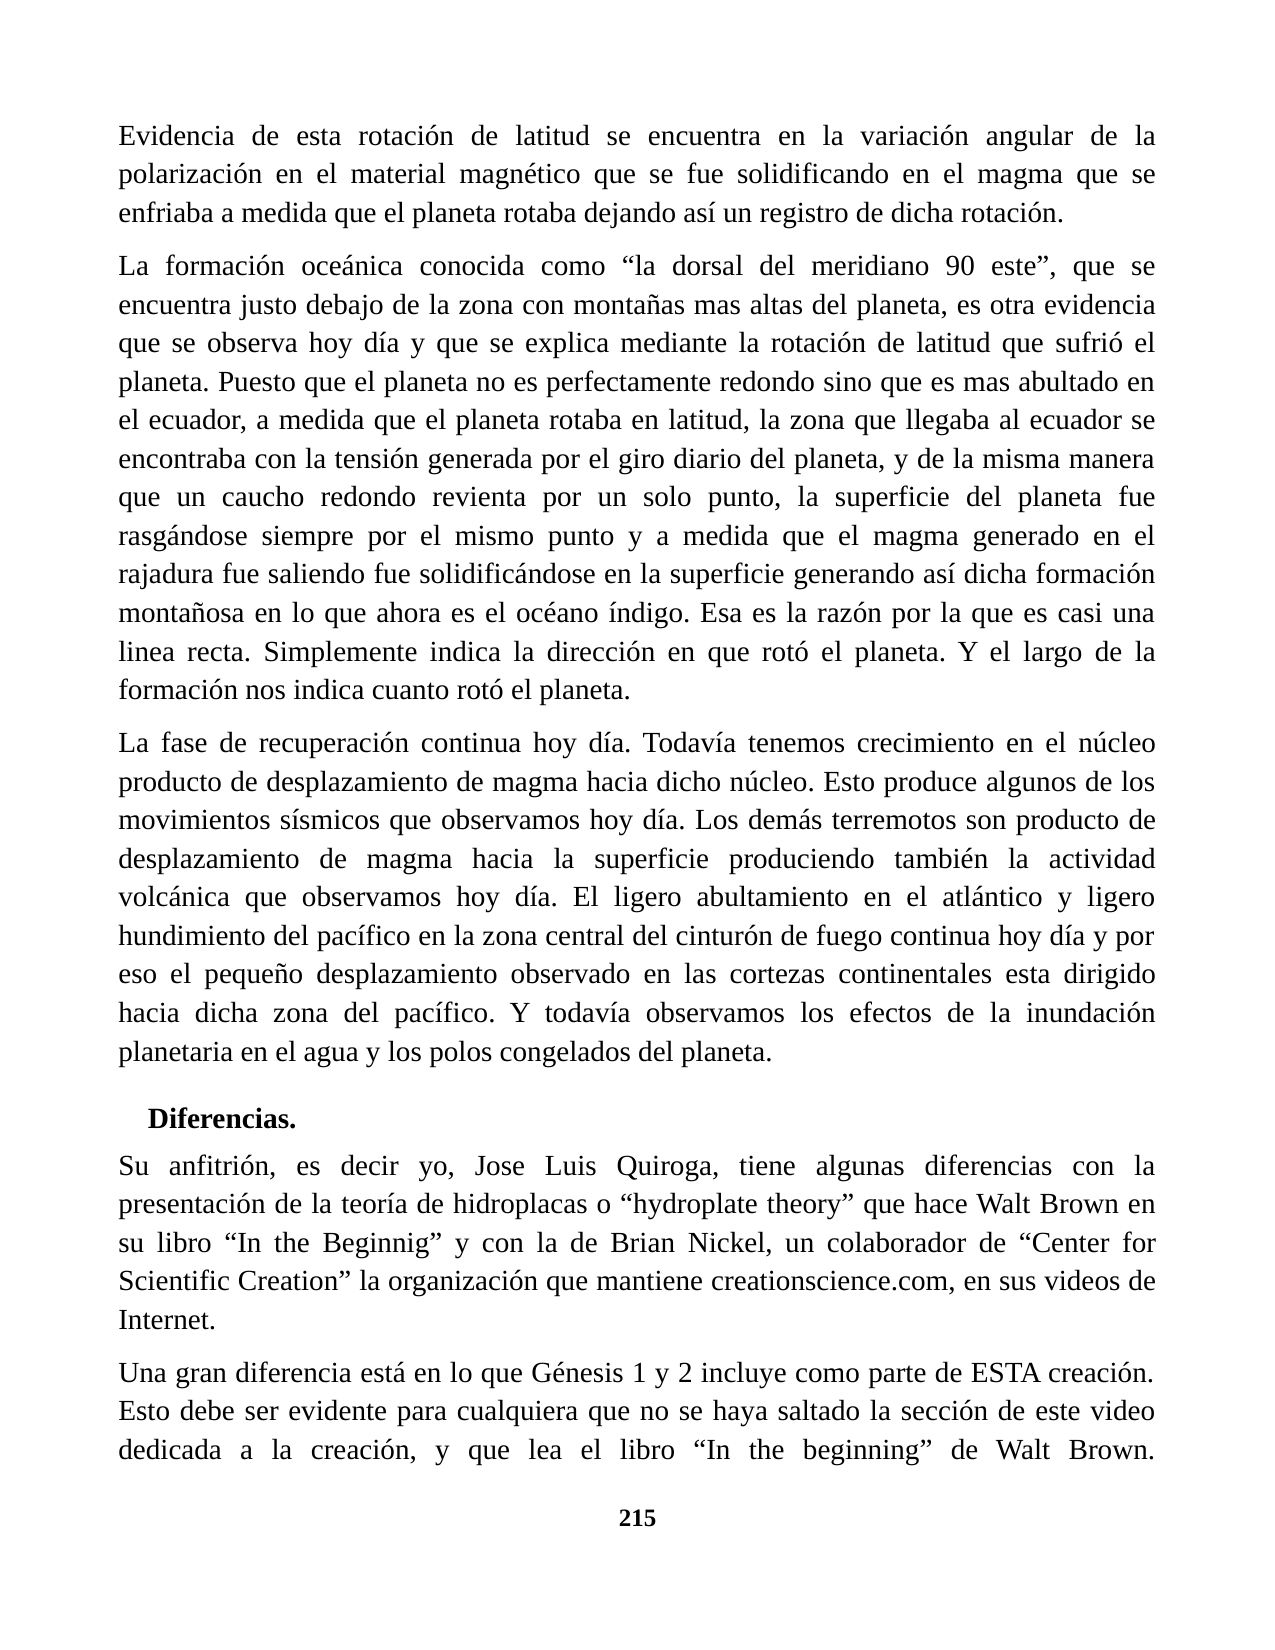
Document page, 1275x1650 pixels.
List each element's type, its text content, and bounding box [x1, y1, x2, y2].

text Su anfitrión, es decir yo, Jose Luis Quiroga, tiene algunas diferencias con la presentación de la teoría de hidroplacas o “hydroplate theory” que hace Walt Brown en su libro “In the Beginnig” y con la de Brian Nickel, un colaborador de “Center for Scientific Creation” la organización que mantiene creationscience.com, en sus videos de Internet. [118, 1148, 1157, 1335]
text Evidencia de esta rotación de latitud se encuentra en la variación angular de la polarización en el material magnético que se fue solidificando en el magma que se enfriaba a medida que el planeta rotaba dejando así un registro de dicha rotación. [118, 118, 1157, 229]
subtitle Diferencias. [148, 1101, 1157, 1135]
text La fase de recuperación continua hoy día. Todavía tenemos crecimiento en el núcleo producto de desplazamiento de magma hacia dicho núcleo. Esto produce algunos de los movimientos sísmicos que observamos hoy día. Los demás terremotos son producto de desplazamiento de magma hacia la superficie produciendo también la actividad volcánica que observamos hoy día. El ligero abultamiento en el atlántico y ligero hundimiento del pacífico en la zona central del cinturón de fuego continua hoy día y por eso el pequeño desplazamiento observado en las cortezas continentales esta dirigido hacia dicha zona del pacífico. Y todavía observamos los efectos de la inundación planetaria en el agua y los polos congelados del planeta. [118, 725, 1157, 1067]
text Una gran diferencia está en lo que Génesis 1 y 2 incluye como parte de ESTA creación. Esto debe ser evidente para cualquiera que no se haya saltado la sección de este video dedicada a la creación, y que lea el libro “In the beginning” de Walt Brown. [118, 1355, 1157, 1466]
text La formación oceánica conocida como “la dorsal del meridiano 90 este”, que se encuentra justo debajo de la zona con montañas mas altas del planeta, es otra evidencia que se observa hoy día y que se explica mediante la rotación de latitud que sufrió el planeta. Puesto que el planeta no es perfectamente redondo sino que es mas abultado en el ecuador, a medida que el planeta rotaba en latitud, la zona que llegaba al ecuador se encontraba con la tensión generada por el giro diario del planeta, y de la misma manera que un caucho redondo revienta por un solo punto, la superficie del planeta fue rasgándose siempre por el mismo punto y a medida que el magma generado en el rajadura fue saliendo fue solidificándose en la superficie generando así dicha formación montañosa en lo que ahora es el océano índigo. Esa es la razón por la que es casi una linea recta. Simplemente indica la dirección en que rotó el planeta. Y el largo de la formación nos indica cuanto rotó el planeta. [118, 248, 1157, 706]
